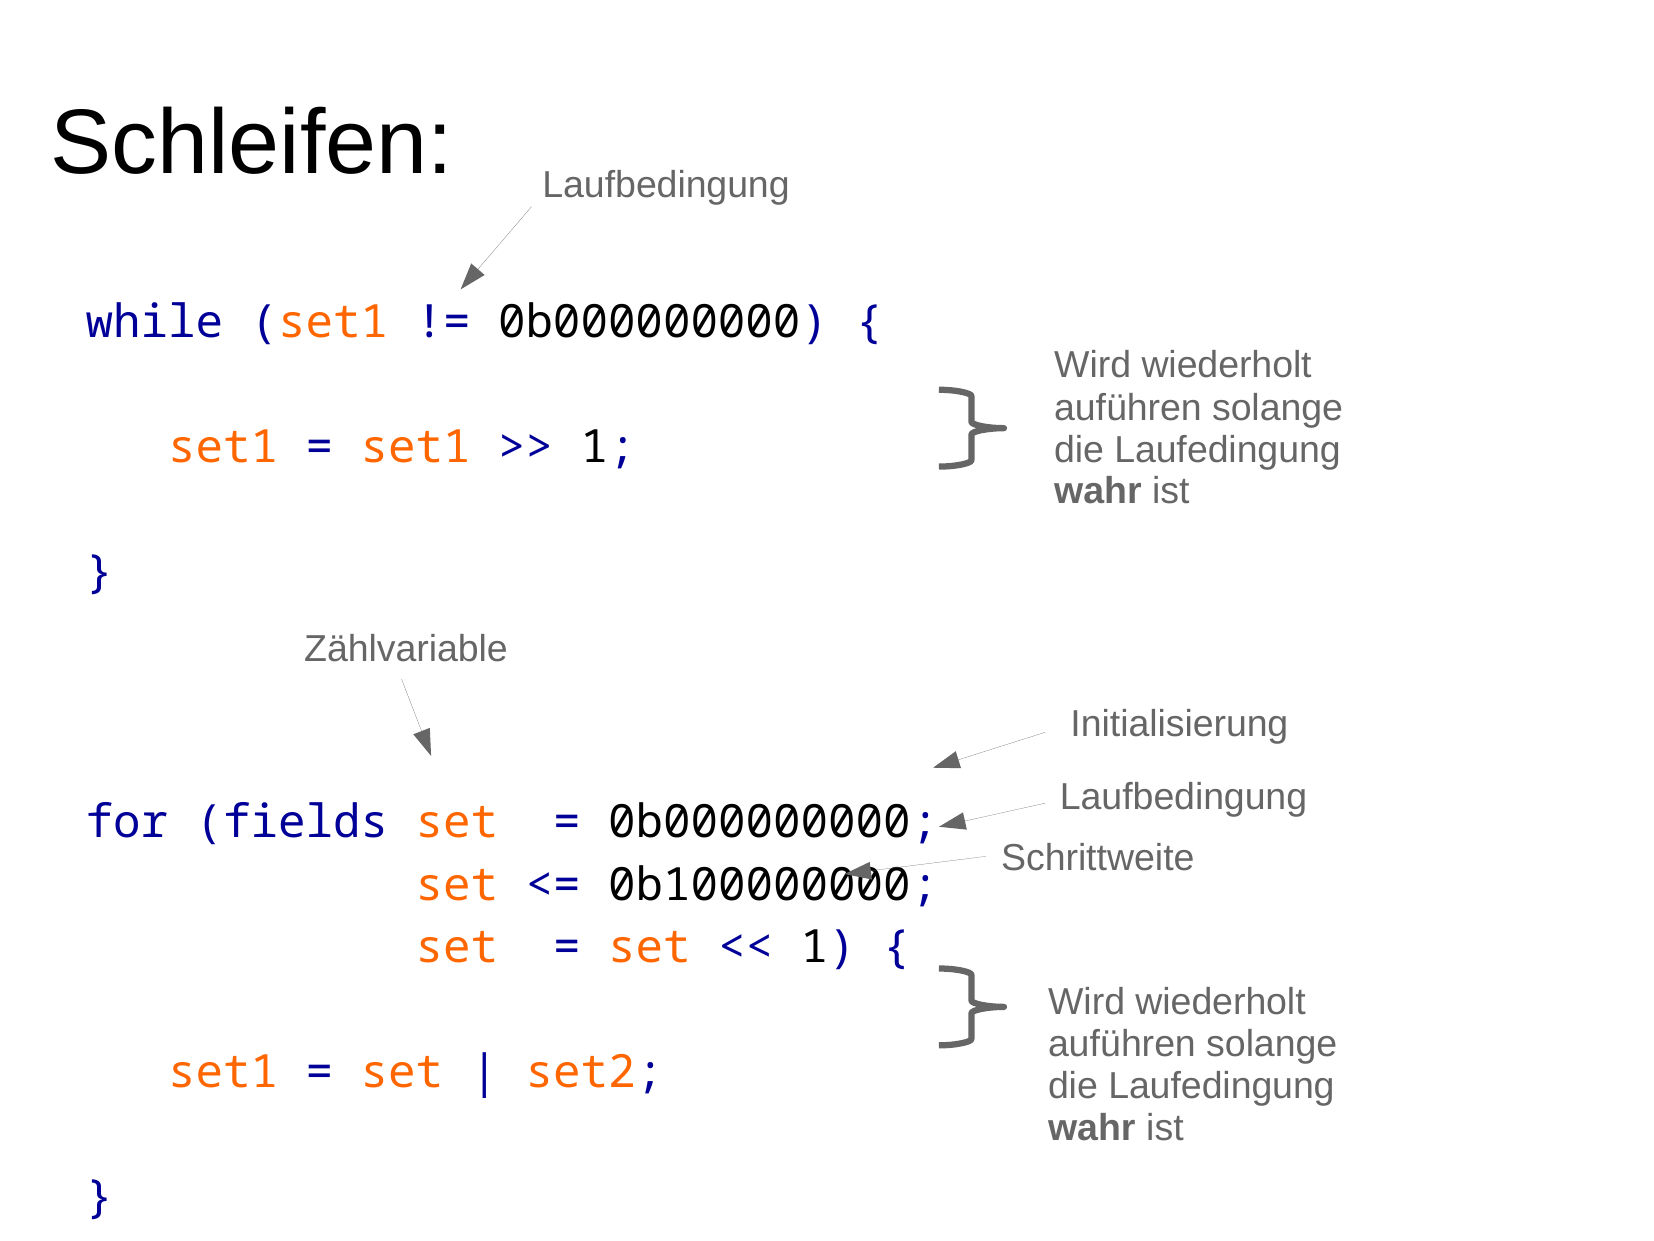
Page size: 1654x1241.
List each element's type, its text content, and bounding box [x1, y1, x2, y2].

text_box Schrittweite [986, 828, 1210, 886]
text_box Wird wiederholt auführen solange die Laufedingung wahr ist [1033, 973, 1376, 1158]
text_box Initialisierung [1055, 695, 1304, 753]
text_box Zählvariable [289, 620, 524, 677]
text_box Laufbedingung [527, 155, 904, 219]
text_box Schleifen: [35, 83, 904, 201]
text_box Laufbedingung [1045, 767, 1322, 825]
text_box while (set1 != 0b000000000) { set1 = set1 >> 1; } for (fields set = 0b000000000; set <= 0b100000000; set = set << 1) { set1 = set | set2; } [70, 218, 1282, 1217]
text_box Wird wiederholt auführen solange die Laufedingung wahr ist [1039, 336, 1382, 521]
